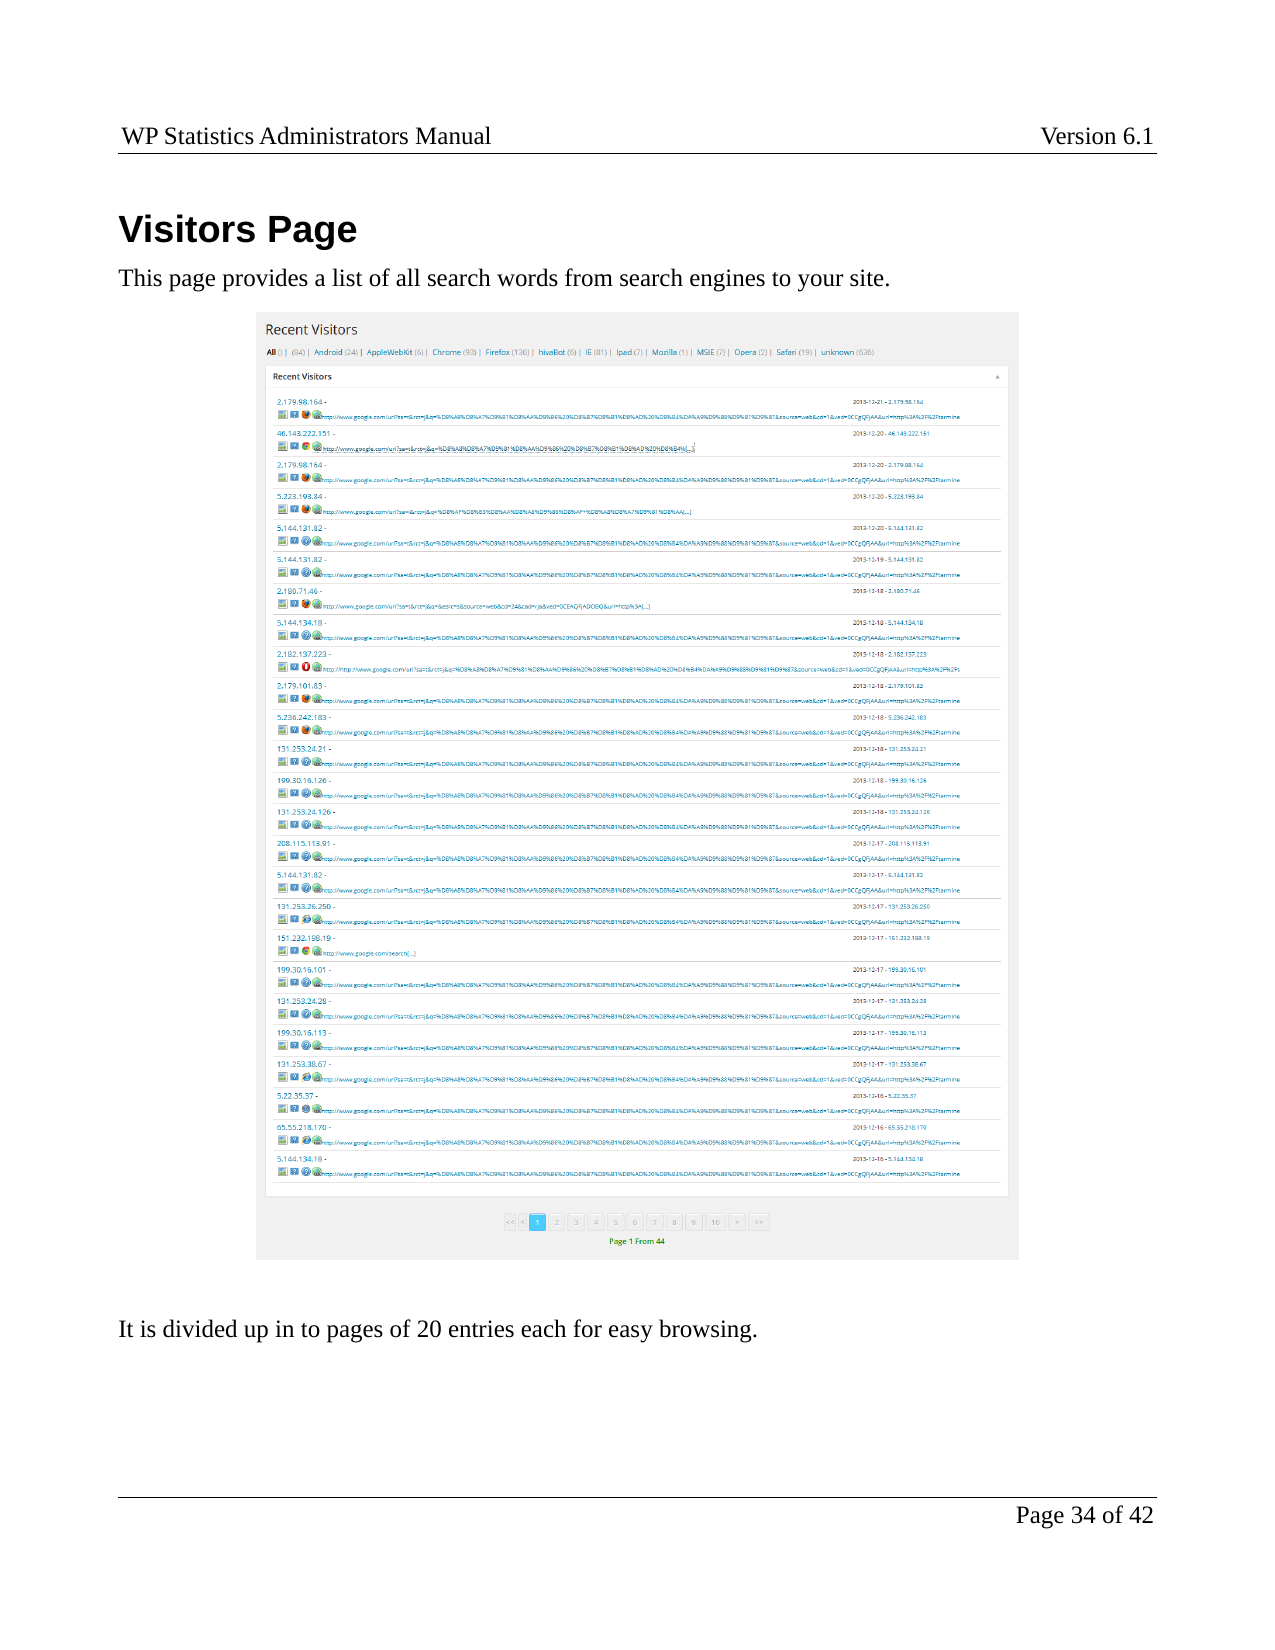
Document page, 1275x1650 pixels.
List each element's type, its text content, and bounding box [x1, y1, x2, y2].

picture [256, 312, 1019, 1260]
subtitle Visitors Page [118, 207, 1157, 251]
text It is divided up in to pages of 20 entries each for easy browsing. [118, 1314, 1157, 1343]
text This page provides a list of all search words from search engines to your site. [118, 263, 1157, 292]
